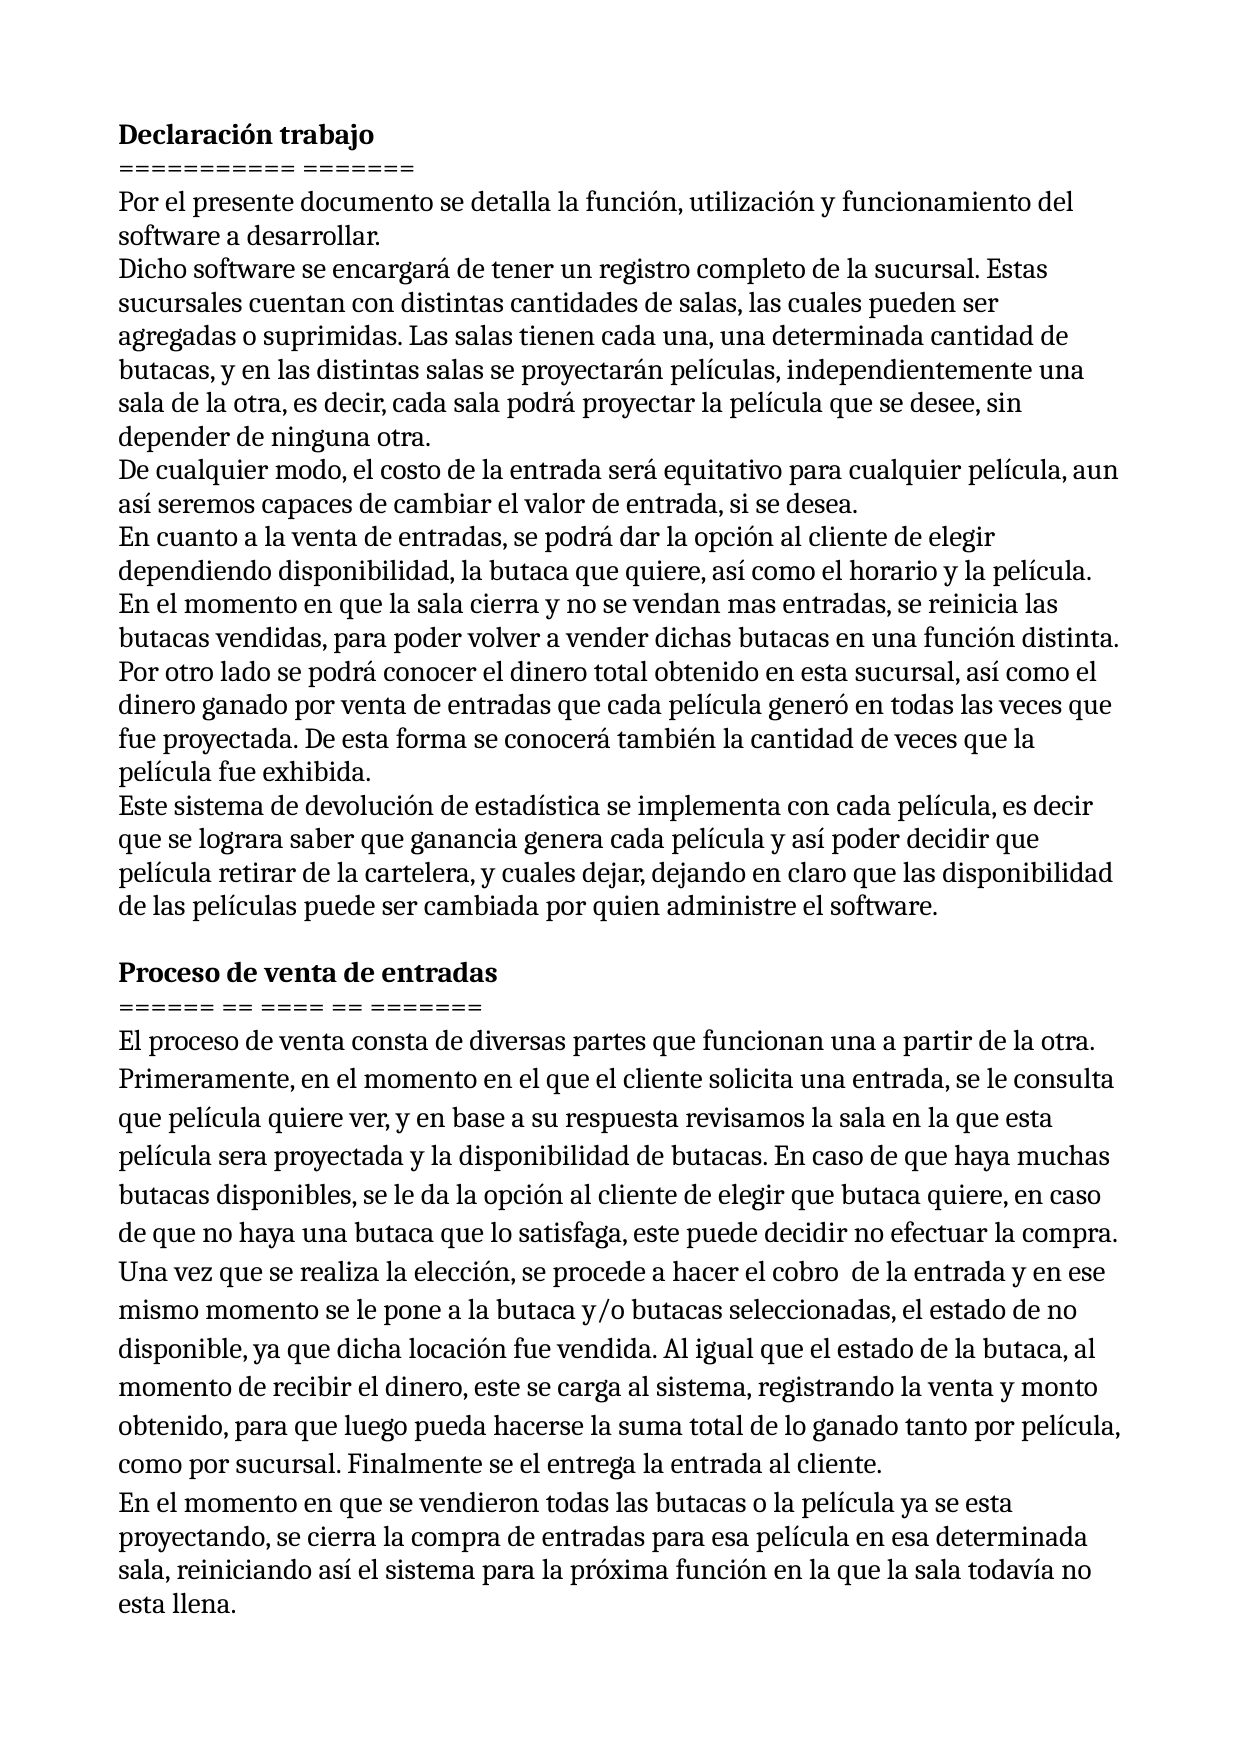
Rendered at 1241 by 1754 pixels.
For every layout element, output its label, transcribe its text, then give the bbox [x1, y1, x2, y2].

text De cualquier modo, el costo de la entrada será equitativo para cualquier película, aun así seremos capaces de cambiar el valor de entrada, si se desea. [118, 453, 1122, 521]
text Este sistema de devolución de estadística se implementa con cada película, es decir que se lograra saber que ganancia genera cada película y así poder decidir que película retirar de la cartelera, y cuales dejar, dejando en claro que las disponibilidad de las películas puede ser cambiada por quien administre el software. [118, 789, 1122, 923]
text El proceso de venta consta de diversas partes que funcionan una a partir de la otra. Primeramente, en el momento en el que el cliente solicita una entrada, se le consulta que película quiere ver, y en base a su respuesta revisamos la sala en la que esta película sera proyectada y la disponibilidad de butacas. En caso de que haya muchas butacas disponibles, se le da la opción al cliente de elegir que butaca quiere, en caso de que no haya una butaca que lo satisfaga, este puede decidir no efectuar la compra. Una vez que se realiza la elección, se procede a hacer el cobro de la entrada y en ese mismo momento se le pone a la butaca y/o butacas seleccionadas, el estado de no disponible, ya que dicha locación fue vendida. Al igual que el estado de la butaca, al momento de recibir el dinero, este se carga al sistema, registrando la venta y monto obtenido, para que luego pueda hacerse la suma total de lo ganado tanto por película, como por sucursal. Finalmente se el entrega la entrada al cliente. [118, 1024, 1122, 1481]
text En el momento en que se vendieron todas las butacas o la película ya se esta proyectando, se cierra la compra de entradas para esa película en esa determinada sala, reiniciando así el sistema para la próxima función en la que la sala todavía no esta llena. [118, 1486, 1122, 1620]
text En el momento en que la sala cierra y no se vendan mas entradas, se reinicia las butacas vendidas, para poder volver a vender dichas butacas en una función distinta. [118, 588, 1122, 655]
text ====== == ==== == ======= [118, 990, 1122, 1024]
text =========== ======= [118, 152, 1122, 185]
text En cuanto a la venta de entradas, se podrá dar la opción al cliente de elegir dependiendo disponibilidad, la butaca que quiere, así como el horario y la película. [118, 521, 1122, 588]
text Declaración trabajo [118, 118, 1122, 152]
text Dicho software se encargará de tener un registro completo de la sucursal. Estas sucursales cuentan con distintas cantidades de salas, las cuales pueden ser agregadas o suprimidas. Las salas tienen cada una, una determinada cantidad de butacas, y en las distintas salas se proyectarán películas, independientemente una sala de la otra, es decir, cada sala podrá proyectar la película que se desee, sin depender de ninguna otra. [118, 252, 1122, 453]
text Por otro lado se podrá conocer el dinero total obtenido en esta sucursal, así como el dinero ganado por venta de entradas que cada película generó en todas las veces que fue proyectada. De esta forma se conocerá también la cantidad de veces que la película fue exhibida. [118, 655, 1122, 789]
text Proceso de venta de entradas [118, 957, 1122, 990]
text Por el presente documento se detalla la función, utilización y funcionamiento del software a desarrollar. [118, 185, 1122, 252]
